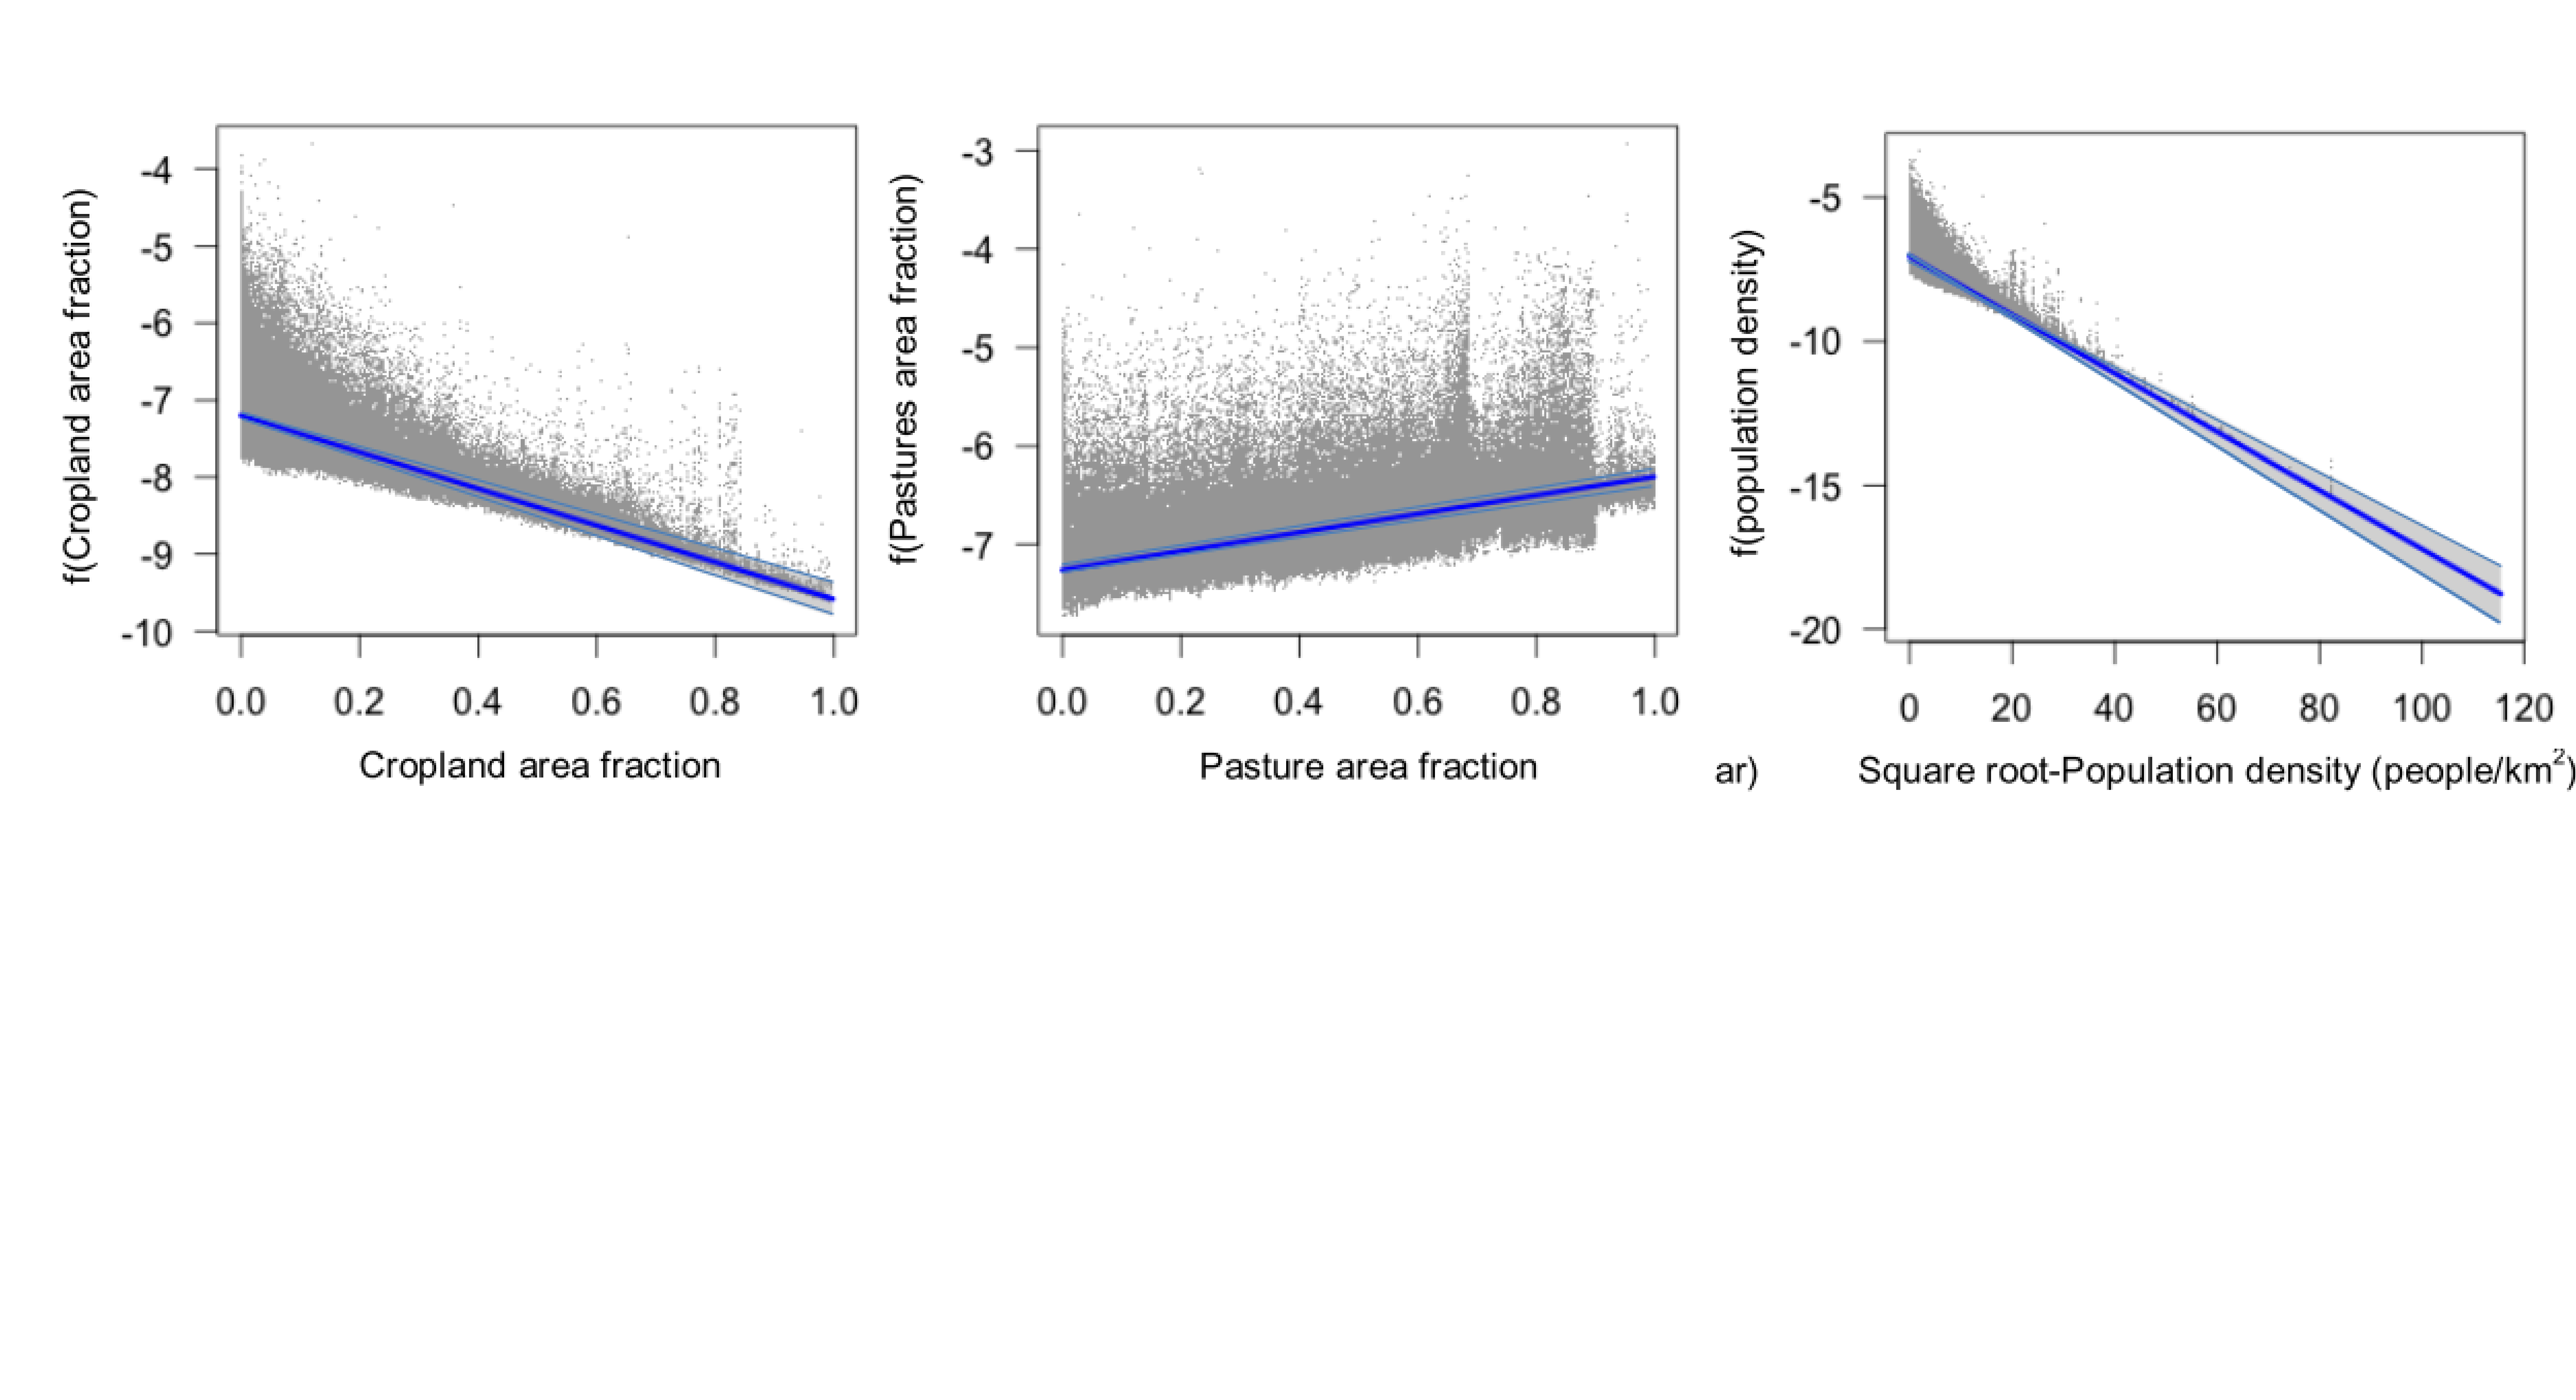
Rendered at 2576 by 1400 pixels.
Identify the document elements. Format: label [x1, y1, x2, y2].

picture [46, 86, 2576, 823]
